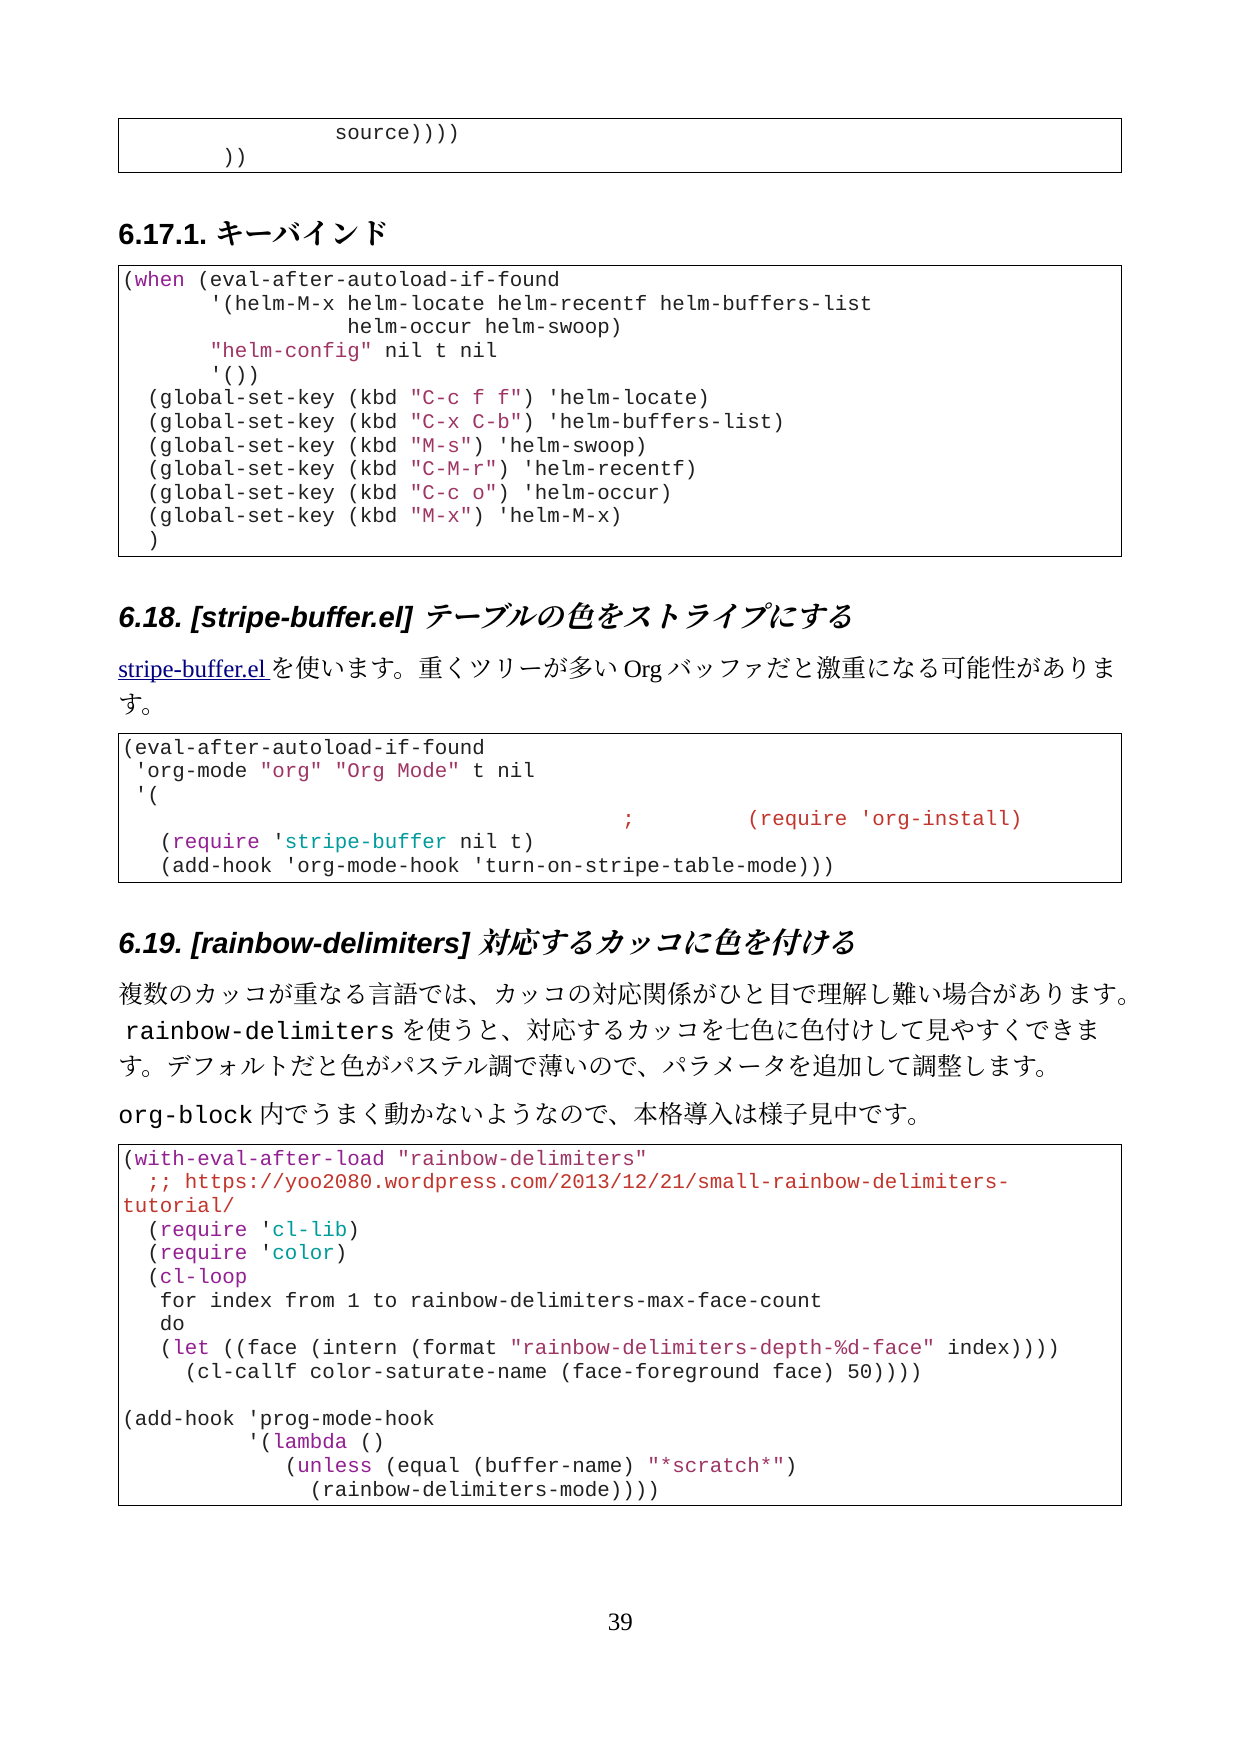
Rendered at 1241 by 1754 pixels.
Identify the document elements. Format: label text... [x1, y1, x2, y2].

text (unless (equal (buffer-name) "*scratch*") [119, 1451, 1121, 1475]
text (with-eval-after-load "rainbow-delimiters" [119, 1145, 1121, 1167]
text (require 'stripe-buffer nil t) [119, 827, 1121, 851]
text source)))) [119, 119, 1121, 142]
text org-block 内でうまく動かないようなので、本格導入は様子見中です。 [118, 1095, 1122, 1131]
text '(lambda () [119, 1428, 1121, 1451]
text '( [119, 780, 1121, 804]
text (cl-callf color-saturate-name (face-foreground face) 50)))) [119, 1357, 1121, 1380]
text 複数のカッコが重なる言語では、カッコの対応関係がひと目で理解し難い場合があります。 rainbow-delimiters を使うと、対応するカッコを七色に色付けして見やすくできます。デフォルトだと色がパステル調で薄いので、パラメータを追加して調整します。 [118, 974, 1122, 1083]
text (add-hook 'org-mode-hook 'turn-on-stripe-table-mode))) [119, 851, 1121, 882]
subtitle キーバインド [118, 211, 1122, 253]
text )) [119, 142, 1121, 172]
text (cl-loop [119, 1262, 1121, 1286]
text "helm-config" nil t nil [119, 336, 1121, 360]
text helm-occur helm-swoop) [119, 312, 1121, 336]
text stripe-buffer.elを使います。重くツリーが多いOrgバッファだと激重になる可能性があります。 [118, 648, 1122, 720]
text (global-set-key (kbd "M-s") 'helm-swoop) [119, 431, 1121, 454]
text '()) [119, 360, 1121, 383]
text ;; https://yoo2080.wordpress.com/2013/12/21/small-rainbow-delimiters-tutorial/ [119, 1167, 1121, 1215]
text (global-set-key (kbd "C-c o") 'helm-occur) [119, 478, 1121, 502]
text (let ((face (intern (format "rainbow-delimiters-depth-%d-face" index)))) [119, 1333, 1121, 1357]
text (rainbow-delimiters-mode)))) [119, 1475, 1121, 1505]
text (add-hook 'prog-mode-hook [119, 1404, 1121, 1428]
subtitle [rainbow-delimiters] 対応するカッコに色を付ける [118, 920, 1122, 962]
text (require 'color) [119, 1238, 1121, 1262]
text for index from 1 to rainbow-delimiters-max-face-count [119, 1286, 1121, 1309]
text (global-set-key (kbd "C-x C-b") 'helm-buffers-list) [119, 407, 1121, 431]
text (require 'cl-lib) [119, 1215, 1121, 1238]
text (global-set-key (kbd "C-M-r") 'helm-recentf) [119, 454, 1121, 478]
text 'org-mode "org" "Org Mode" t nil [119, 757, 1121, 780]
text do [119, 1309, 1121, 1333]
text ; (require 'org-install) [119, 804, 1121, 827]
text (eval-after-autoload-if-found [119, 734, 1121, 757]
text ) [119, 525, 1121, 556]
subtitle [stripe-buffer.el] テーブルの色をストライプにする [118, 594, 1122, 636]
text (when (eval-after-autoload-if-found [119, 266, 1121, 289]
text '(helm-M-x helm-locate helm-recentf helm-buffers-list [119, 289, 1121, 312]
text (global-set-key (kbd "C-c f f") 'helm-locate) [119, 383, 1121, 407]
text (global-set-key (kbd "M-x") 'helm-M-x) [119, 502, 1121, 525]
